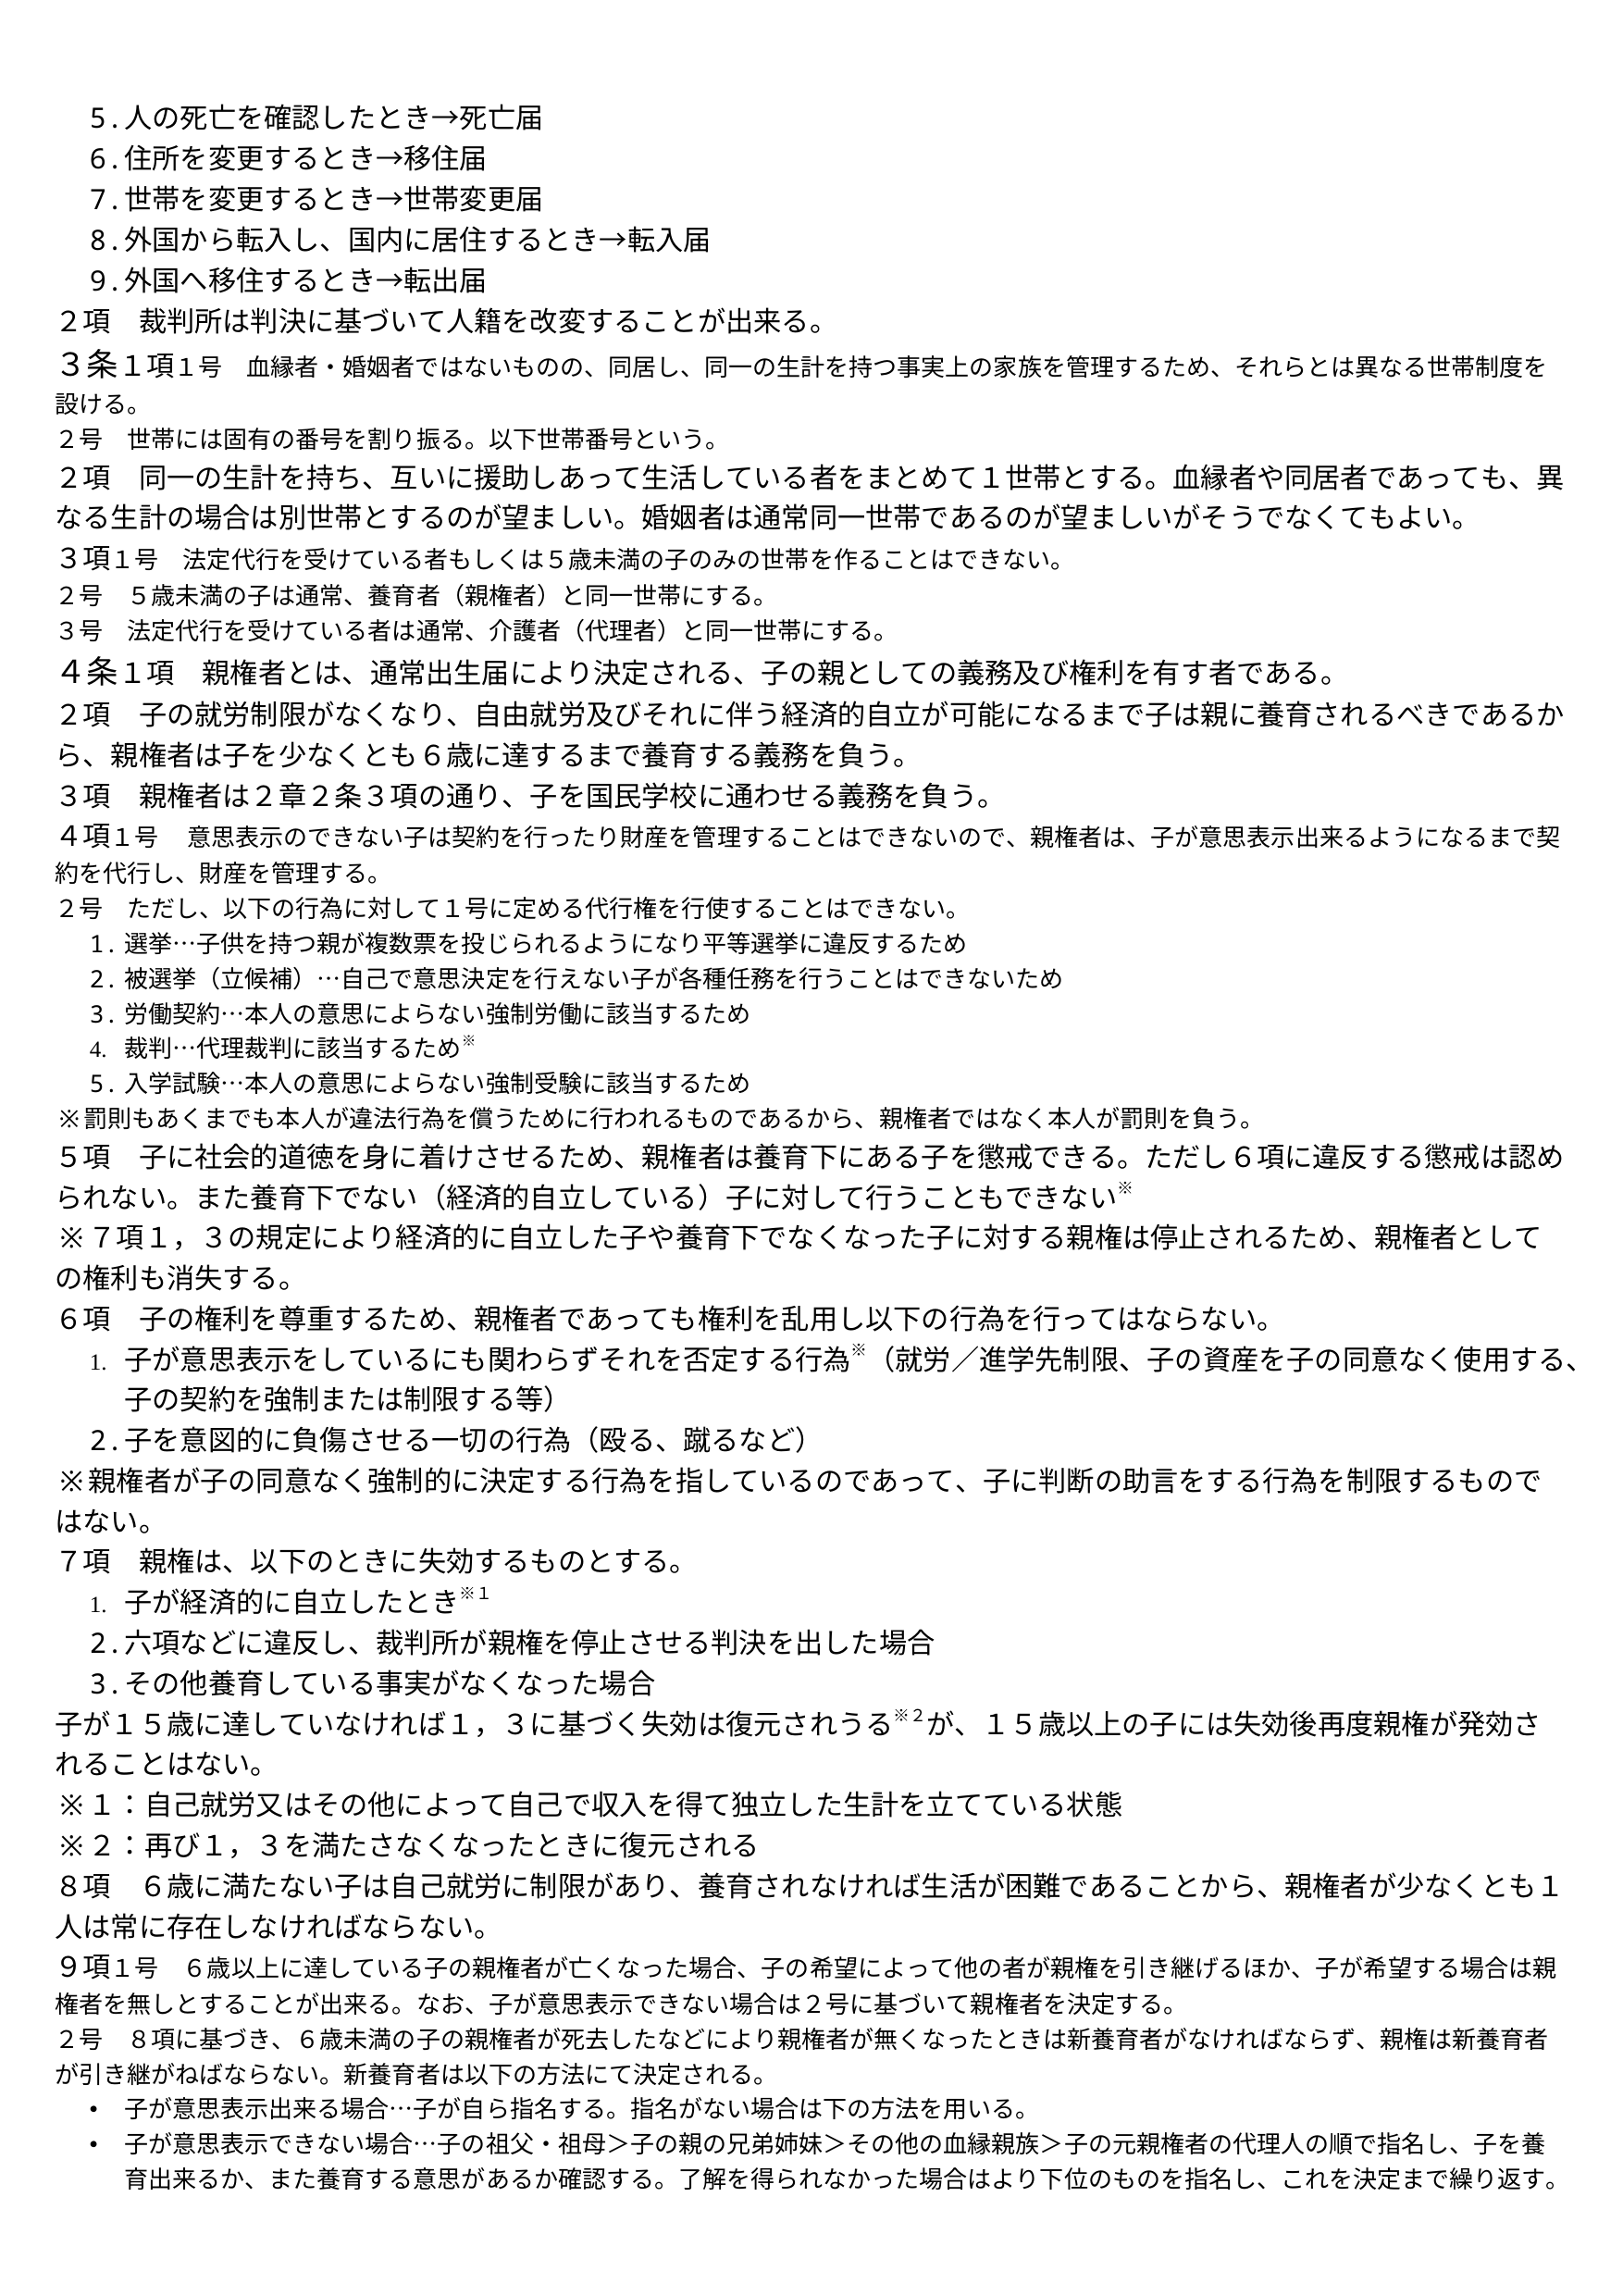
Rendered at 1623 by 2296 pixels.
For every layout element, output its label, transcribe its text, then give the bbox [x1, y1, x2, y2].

list その他養育している事実がなくなった場合 [90, 1661, 1568, 1702]
text ３条１項１号 血縁者・婚姻者ではないものの、同居し、同一の生計を持つ事実上の家族を管理するため、それらとは異なる世帯制度を設ける。 [55, 340, 1568, 420]
list 子が意思表示をしているにも関わらずそれを否定する行為※（就労／進学先制限、子の資産を子の同意なく使用する、子の契約を強制または制限する等） [90, 1337, 1568, 1418]
text ※罰則もあくまでも本人が違法行為を償うために行われるものであるから、親権者ではなく本人が罰則を負う。 [55, 1099, 1568, 1135]
text ※親権者が子の同意なく強制的に決定する行為を指しているのであって、子に判断の助言をする行為を制限するものではない。 [55, 1458, 1568, 1540]
list 子が意思表示できない場合…子の祖父・祖母＞子の親の兄弟姉妹＞その他の血縁親族＞子の元親権者の代理人の順で指名し、子を養育出来るか、また養育する意思があるか確認する。了解を得られなかった場合はより下位のものを指名し、これを決定まで繰り返す。 [90, 2125, 1568, 2195]
text ８項 ６歳に満たない子は自己就労に制限があり、養育されなければ生活が困難であることから、親権者が少なくとも１人は常に存在しなければならない。 [55, 1864, 1568, 1945]
text ※１：自己就労又はその他によって自己で収入を得て独立した生計を立てている状態 [55, 1783, 1568, 1824]
text ２項 裁判所は判決に基づいて人籍を改変することが出来る。 [55, 299, 1568, 340]
list 外国から転入し、国内に居住するとき→転入届 [90, 217, 1568, 258]
list 住所を変更するとき→移住届 [90, 137, 1568, 177]
text ４条１項 親権者とは、通常出生届により決定される、子の親としての義務及び権利を有す者である。 [55, 647, 1568, 692]
list 人の死亡を確認したとき→死亡届 [90, 96, 1568, 137]
list 入学試験…本人の意思によらない強制受験に該当するため [90, 1064, 1568, 1099]
text ２号 世帯には固有の番号を割り振る。以下世帯番号という。 [55, 420, 1568, 455]
list 子が意思表示出来る場合…子が自ら指名する。指名がない場合は下の方法を用いる。 [90, 2091, 1568, 2125]
text ２号 ５歳未満の子は通常、養育者（親権者）と同一世帯にする。 [55, 577, 1568, 612]
text ３項 親権者は２章２条３項の通り、子を国民学校に通わせる義務を負う。 [55, 774, 1568, 814]
text 子が１５歳に達していなければ１，３に基づく失効は復元されうる※２が、１５歳以上の子には失効後再度親権が発効されることはない。 [55, 1702, 1568, 1783]
text ３項１号 法定代行を受けている者もしくは５歳未満の子のみの世帯を作ることはできない。 [55, 536, 1568, 577]
text ※２：再び１，３を満たさなくなったときに復元される [55, 1824, 1568, 1864]
text ６項 子の権利を尊重するため、親権者であっても権利を乱用し以下の行為を行ってはならない。 [55, 1297, 1568, 1337]
text ５項 子に社会的道徳を身に着けさせるため、親権者は養育下にある子を懲戒できる。ただし６項に違反する懲戒は認められない。また養育下でない（経済的自立している）子に対して行うこともできない※ [55, 1135, 1568, 1216]
text ７項 親権は、以下のときに失効するものとする。 [55, 1540, 1568, 1581]
list 世帯を変更するとき→世帯変更届 [90, 177, 1568, 217]
list 外国へ移住するとき→転出届 [90, 258, 1568, 299]
text ２項 同一の生計を持ち、互いに援助しあって生活している者をまとめて１世帯とする。血縁者や同居者であっても、異なる生計の場合は別世帯とするのが望ましい。婚姻者は通常同一世帯であるのが望ましいがそうでなくてもよい。 [55, 455, 1568, 536]
list 労働契約…本人の意思によらない強制労働に該当するため [90, 995, 1568, 1030]
text ４項１号 意思表示のできない子は契約を行ったり財産を管理することはできないので、親権者は、子が意思表示出来るようになるまで契約を代行し、財産を管理する。 [55, 814, 1568, 889]
text ２号 ただし、以下の行為に対して１号に定める代行権を行使することはできない。 [55, 889, 1568, 925]
list 六項などに違反し、裁判所が親権を停止させる判決を出した場合 [90, 1620, 1568, 1661]
text ２項 子の就労制限がなくなり、自由就労及びそれに伴う経済的自立が可能になるまで子は親に養育されるべきであるから、親権者は子を少なくとも６歳に達するまで養育する義務を負う。 [55, 692, 1568, 774]
text ９項１号 ６歳以上に達している子の親権者が亡くなった場合、子の希望によって他の者が親権を引き継げるほか、子が希望する場合は親権者を無しとすることが出来る。なお、子が意思表示できない場合は２号に基づいて親権者を決定する。 [55, 1945, 1568, 2020]
list 選挙…子供を持つ親が複数票を投じられるようになり平等選挙に違反するため [90, 925, 1568, 960]
list 裁判…代理裁判に該当するため※ [90, 1030, 1568, 1064]
text ※７項１，３の規定により経済的に自立した子や養育下でなくなった子に対する親権は停止されるため、親権者としての権利も消失する。 [55, 1216, 1568, 1297]
text ３号 法定代行を受けている者は通常、介護者（代理者）と同一世帯にする。 [55, 612, 1568, 647]
text ２号 ８項に基づき、６歳未満の子の親権者が死去したなどにより親権者が無くなったときは新養育者がなければならず、親権は新養育者が引き継がねばならない。新養育者は以下の方法にて決定される。 [55, 2020, 1568, 2091]
list 子が経済的に自立したとき※１ [90, 1581, 1568, 1620]
list 子を意図的に負傷させる一切の行為（殴る、蹴るなど） [90, 1418, 1568, 1458]
list 被選挙（立候補）…自己で意思決定を行えない子が各種任務を行うことはできないため [90, 960, 1568, 995]
